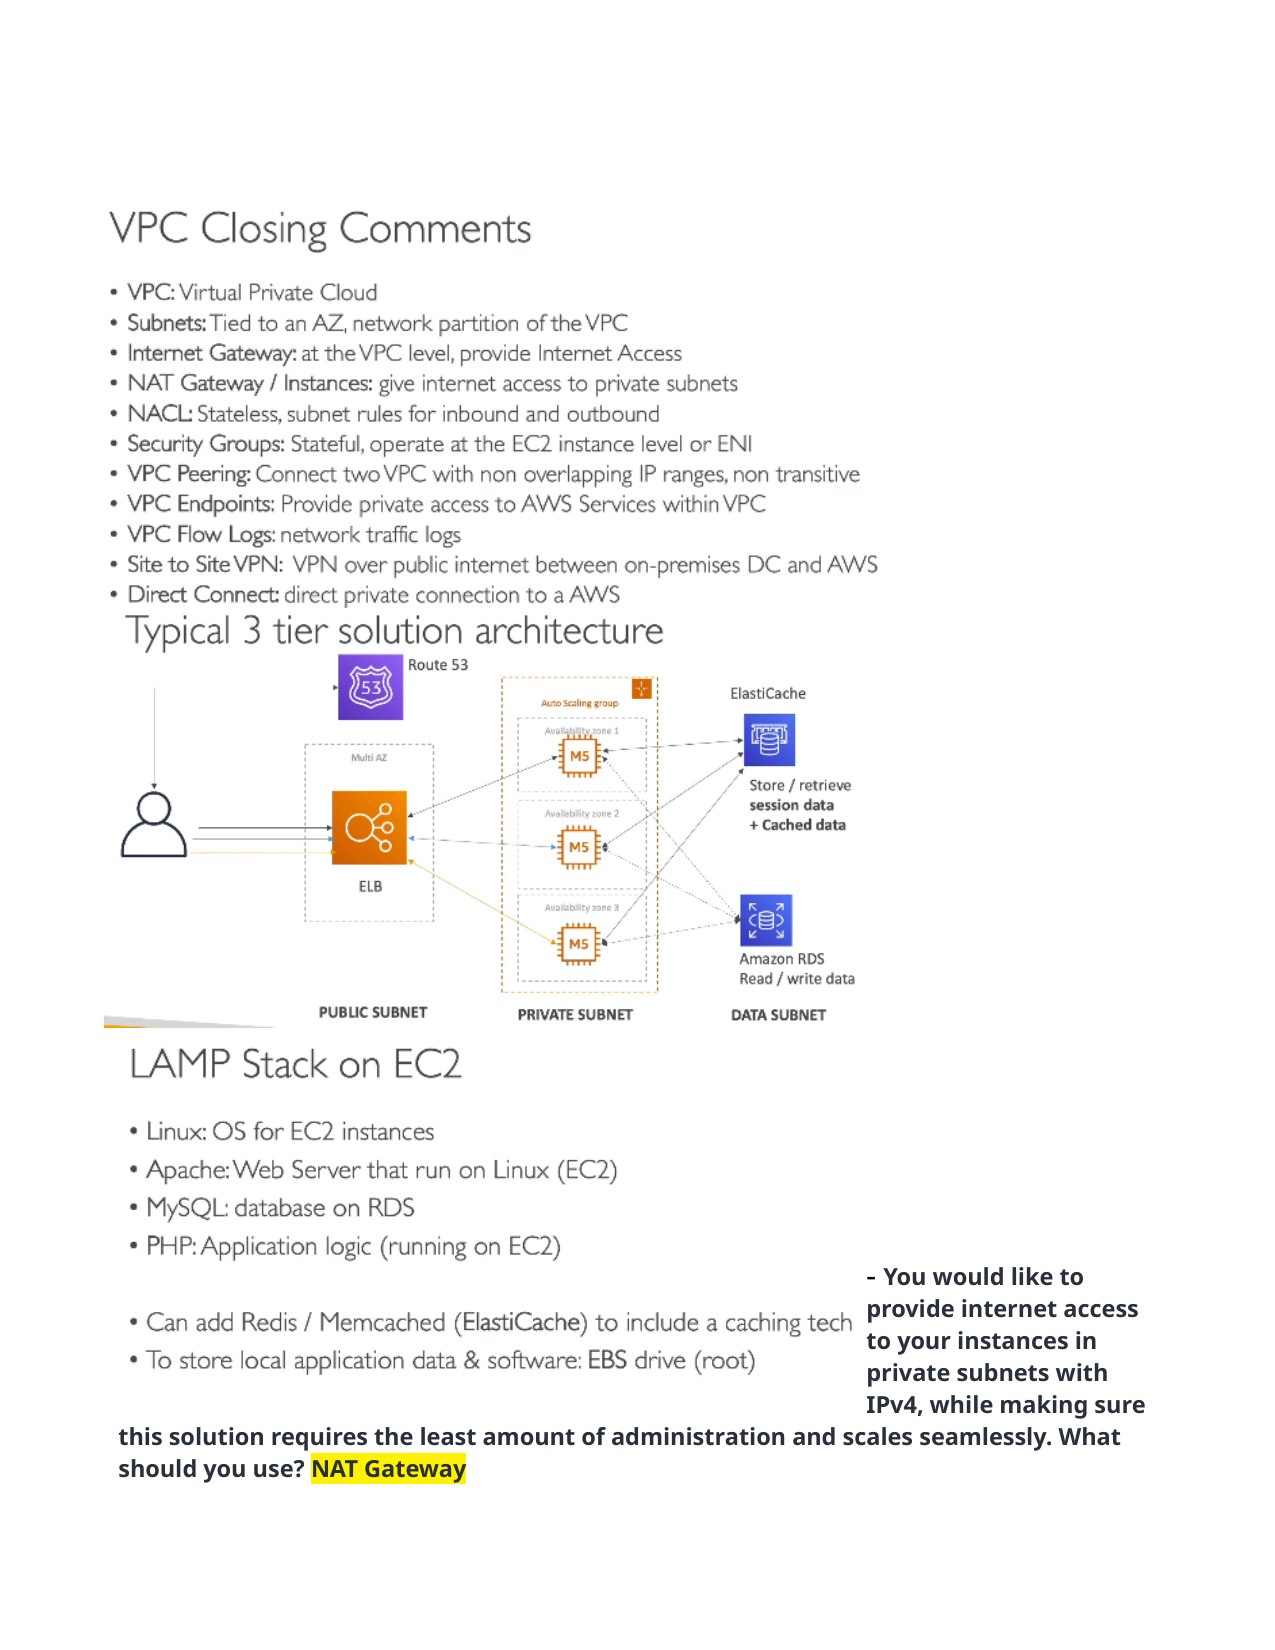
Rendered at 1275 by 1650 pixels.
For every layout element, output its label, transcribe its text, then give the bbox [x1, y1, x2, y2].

picture [101, 1040, 867, 1389]
picture [88, 208, 894, 1028]
text - You would like to provide internet access to your instances in private subnets with IPv4, while making sure this solution requires the least amount of administration and scales seamlessly. What should you use? NAT Gateway [118, 1258, 1157, 1484]
